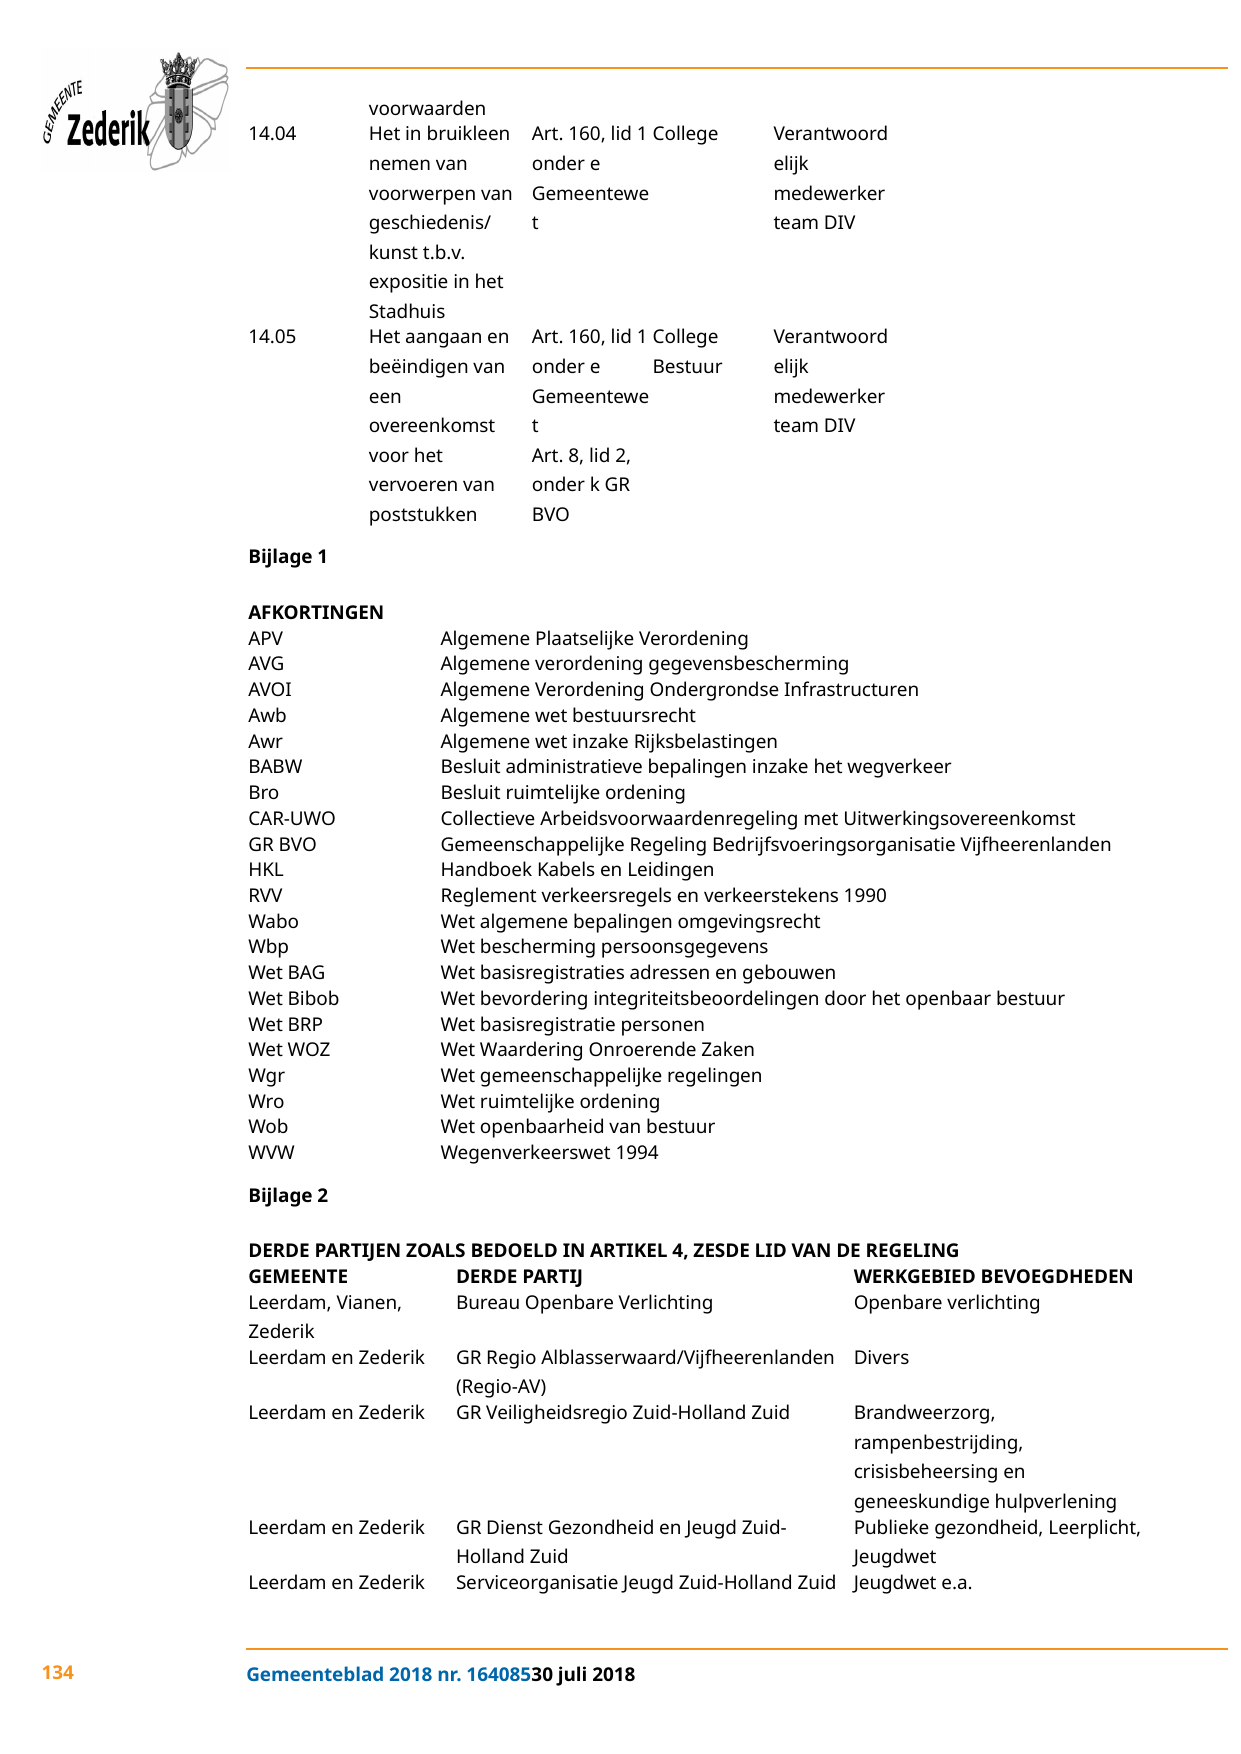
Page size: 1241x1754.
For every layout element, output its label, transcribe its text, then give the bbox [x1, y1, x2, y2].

table_cell College [653, 121, 773, 324]
table_cell Leerdam en Zederik [248, 1344, 456, 1399]
table_cell Collectieve Arbeidsvoorwaardenregeling met Uitwerkingsovereenkomst [440, 805, 1152, 831]
table_cell Wet basisregistraties adressen en gebouwen [440, 959, 1152, 985]
table_cell Wbp [248, 934, 440, 959]
table_cell Wet algemene bepalingen omgevingsrecht [440, 908, 1152, 934]
table_cell Publieke gezondheid, Leerplicht, Jeugdwet [854, 1514, 1152, 1569]
table_cell Het in bruikleen nemen van voorwerpen van geschiedenis/ kunst t.b.v. expositie in het Stadhuis [369, 121, 532, 324]
table_cell Wet gemeenschappelijke regelingen [440, 1062, 1152, 1088]
table_cell Verantwoordelijk medewerker team DIV [773, 324, 894, 527]
table_cell Wet openbaarheid van bestuur [440, 1114, 1152, 1139]
table_cell [1015, 121, 1152, 324]
table_cell BABW [248, 754, 440, 779]
table_cell Reglement verkeersregels en verkeerstekens 1990 [440, 882, 1152, 908]
table_cell [894, 324, 1015, 527]
table_cell GR Veiligheidsregio Zuid-Holland Zuid [456, 1400, 853, 1514]
table_cell 14.04 [248, 121, 369, 324]
table_cell 14.05 [248, 324, 369, 527]
table_cell [532, 95, 652, 121]
table_cell WVW [248, 1140, 440, 1165]
table_cell Art. 160, lid 1 onder e Gemeentewet Art. 8, lid 2, onder k GR BVO [532, 324, 652, 527]
table_cell GR Regio Alblasserwaard/Vijfheerenlanden (Regio-AV) [456, 1344, 853, 1399]
table_cell Wet BRP [248, 1011, 440, 1037]
table_cell Wet basisregistratie personen [440, 1011, 1152, 1037]
table_cell GR BVO [248, 831, 440, 856]
table_cell Wet Bibob [248, 985, 440, 1011]
table_cell Het aangaan en beëindigen van een overeenkomst voor het vervoeren van poststukken [369, 324, 532, 527]
table_cell Wet Waardering Onroerende Zaken [440, 1037, 1152, 1062]
table_cell Wob [248, 1114, 440, 1139]
picture [41, 47, 231, 172]
table_cell Besluit administratieve bepalingen inzake het wegverkeer [440, 754, 1152, 779]
table_cell RVV [248, 882, 440, 908]
table_cell GR Dienst Gezondheid en Jeugd Zuid-Holland Zuid [456, 1514, 853, 1569]
table_cell Openbare verlichting [854, 1289, 1152, 1344]
table_cell Algemene Plaatselijke Verordening [440, 625, 1152, 651]
table_cell Wet bevordering integriteitsbeoordelingen door het openbaar bestuur [440, 985, 1152, 1011]
table_cell [894, 95, 1015, 121]
table_cell Wgr [248, 1062, 440, 1088]
table_cell Wro [248, 1088, 440, 1114]
table_cell Divers [854, 1344, 1152, 1399]
table_header AFKORTINGEN [248, 599, 1152, 625]
text Bijlage 2 [248, 1182, 1152, 1208]
table_cell Bureau Openbare Verlichting [456, 1289, 853, 1344]
table_cell CAR-UWO [248, 805, 440, 831]
table_cell Wet BAG [248, 959, 440, 985]
table_cell Algemene wet bestuursrecht [440, 702, 1152, 728]
table_cell [653, 95, 773, 121]
table_cell APV [248, 625, 440, 651]
table_cell AVG [248, 651, 440, 676]
table_cell Leerdam en Zederik [248, 1514, 456, 1569]
table_cell DERDE PARTIJ [456, 1263, 853, 1289]
table_cell Besluit ruimtelijke ordening [440, 779, 1152, 805]
table_cell Wet WOZ [248, 1037, 440, 1062]
table_cell Leerdam en Zederik [248, 1569, 456, 1595]
text Bijlage 1 [248, 544, 1152, 569]
table_cell Algemene verordening gegevensbescherming [440, 651, 1152, 676]
table_cell Wet ruimtelijke ordening [440, 1088, 1152, 1114]
table_cell Gemeenschappelijke Regeling Bedrijfsvoeringsorganisatie Vijfheerenlanden [440, 831, 1152, 856]
table_cell [1015, 95, 1152, 121]
table_cell College Bestuur [653, 324, 773, 527]
table_cell [248, 95, 369, 121]
table_cell [1015, 324, 1152, 527]
table_cell [773, 95, 894, 121]
table_cell Leerdam, Vianen, Zederik [248, 1289, 456, 1344]
table_cell Algemene wet inzake Rijksbelastingen [440, 728, 1152, 753]
table_cell HKL [248, 856, 440, 882]
table_cell Algemene Verordening Ondergrondse Infrastructuren [440, 676, 1152, 702]
table_cell [894, 121, 1015, 324]
table_cell voorwaarden [369, 95, 532, 121]
table_cell Wabo [248, 908, 440, 934]
table_cell Handboek Kabels en Leidingen [440, 856, 1152, 882]
table_cell Verantwoordelijk medewerker team DIV [773, 121, 894, 324]
table_cell WERKGEBIED BEVOEGDHEDEN [854, 1263, 1152, 1289]
table_cell Awr [248, 728, 440, 753]
table_cell Jeugdwet e.a. [854, 1569, 1152, 1595]
table_cell Art. 160, lid 1 onder e Gemeentewet [532, 121, 652, 324]
table_cell Serviceorganisatie Jeugd Zuid-Holland Zuid [456, 1569, 853, 1595]
table_cell Wet bescherming persoonsgegevens [440, 934, 1152, 959]
table_cell AVOI [248, 676, 440, 702]
table_cell Bro [248, 779, 440, 805]
table_cell Wegenverkeerswet 1994 [440, 1140, 1152, 1165]
table_cell GEMEENTE [248, 1263, 456, 1289]
table_cell Leerdam en Zederik [248, 1400, 456, 1514]
table_cell Awb [248, 702, 440, 728]
table_cell Brandweerzorg, rampenbestrijding, crisisbeheersing en geneeskundige hulpverlening [854, 1400, 1152, 1514]
table_header DERDE PARTIJEN ZOALS BEDOELD IN ARTIKEL 4, ZESDE LID VAN DE REGELING [248, 1238, 1152, 1263]
